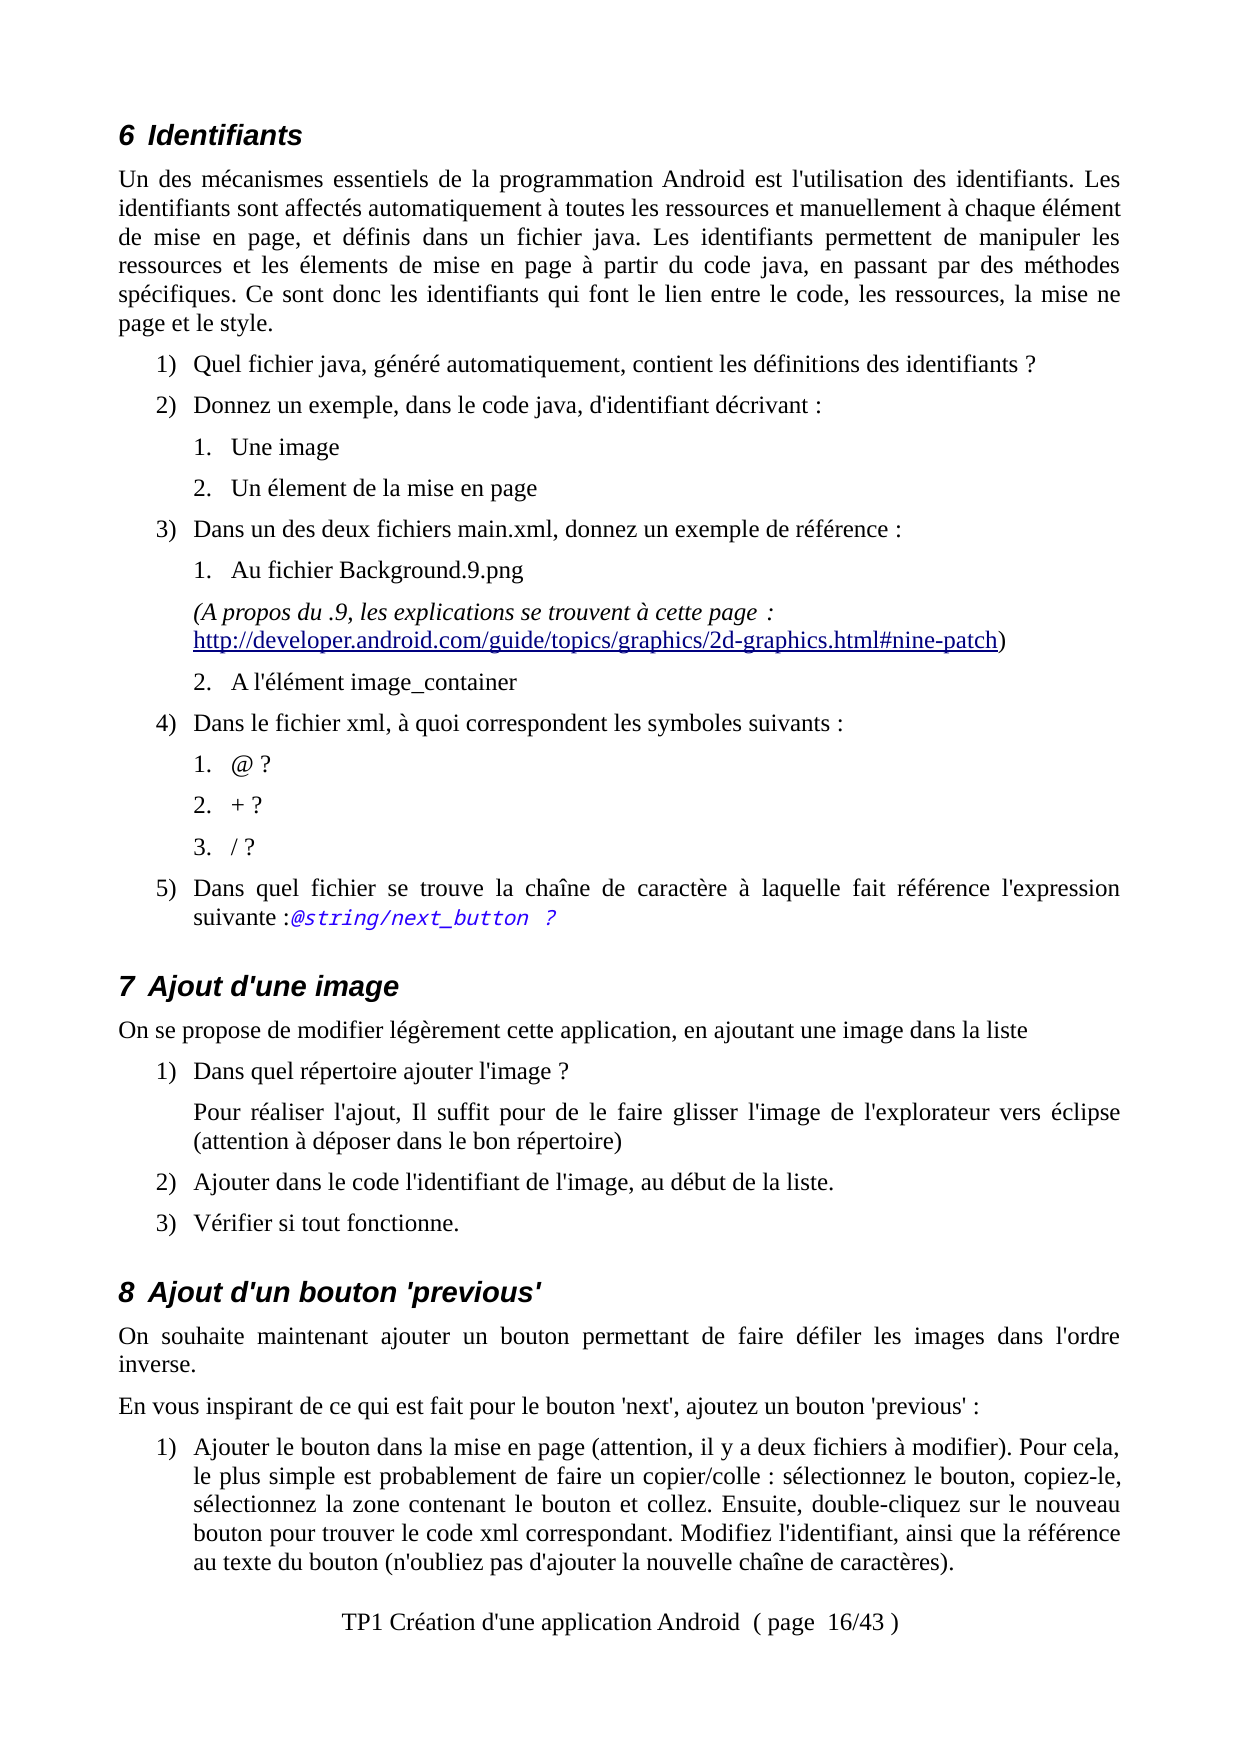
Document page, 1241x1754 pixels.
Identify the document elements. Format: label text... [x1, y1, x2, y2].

list Un élement de la mise en page [193, 473, 1122, 502]
list Donnez un exemple, dans le code java, d'identifiant décrivant : [156, 390, 1122, 419]
list Dans quel fichier se trouve la chaîne de caractère à laquelle fait référence l'expression suivante :@string/next_button ? [156, 873, 1122, 931]
list A l'élément image_container [193, 667, 1122, 695]
list (A propos du .9, les explications se trouvent à cette page : http://developer.android.com/guide/topics/graphics/2d-graphics.html#nine-patch) [156, 597, 1122, 654]
list Dans un des deux fichiers main.xml, donnez un exemple de référence : [156, 514, 1122, 543]
list Au fichier Background.9.png [193, 555, 1122, 584]
subtitle Ajout d'un bouton 'previous' [118, 1275, 1122, 1308]
list Vérifier si tout fonctionne. [156, 1208, 1122, 1237]
list Dans le fichier xml, à quoi correspondent les symboles suivants : [156, 708, 1122, 737]
list Quel fichier java, généré automatiquement, contient les définitions des identifiants ? [156, 349, 1122, 378]
list Ajouter dans le code l'identifiant de l'image, au début de la liste. [156, 1167, 1122, 1196]
list @ ? [193, 749, 1122, 778]
list Ajouter le bouton dans la mise en page (attention, il y a deux fichiers à modifier). Pour cela, le plus simple est probablement de faire un copier/colle : sélectionnez le bouton, copiez-le, sélectionnez la zone contenant le bouton et collez. Ensuite, double-cliquez sur le nouveau bouton pour trouver le code xml correspondant. Modifiez l'identifiant, ainsi que la référence au texte du bouton (n'oubliez pas d'ajouter la nouvelle chaîne de caractères). [156, 1432, 1122, 1576]
subtitle Identifiants [118, 118, 1122, 152]
text On souhaite maintenant ajouter un bouton permettant de faire défiler les images dans l'ordre inverse. [118, 1321, 1122, 1378]
text En vous inspirant de ce qui est fait pour le bouton 'next', ajoutez un bouton 'previous' : [118, 1391, 1122, 1419]
list / ? [193, 832, 1122, 860]
list + ? [193, 790, 1122, 819]
list Dans quel répertoire ajouter l'image ? [156, 1056, 1122, 1085]
text On se propose de modifier légèrement cette application, en ajoutant une image dans la liste [118, 1015, 1122, 1043]
subtitle Ajout d'une image [118, 969, 1122, 1002]
list Une image [193, 432, 1122, 460]
text Un des mécanismes essentiels de la programmation Android est l'utilisation des identifiants. Les identifiants sont affectés automatiquement à toutes les ressources et manuellement à chaque élément de mise en page, et définis dans un fichier java. Les identifiants permettent de manipuler les ressources et les élements de mise en page à partir du code java, en passant par des méthodes spécifiques. Ce sont donc les identifiants qui font le lien entre le code, les ressources, la mise ne page et le style. [118, 164, 1122, 337]
list Pour réaliser l'ajout, Il suffit pour de le faire glisser l'image de l'explorateur vers éclipse (attention à déposer dans le bon répertoire) [156, 1097, 1122, 1155]
